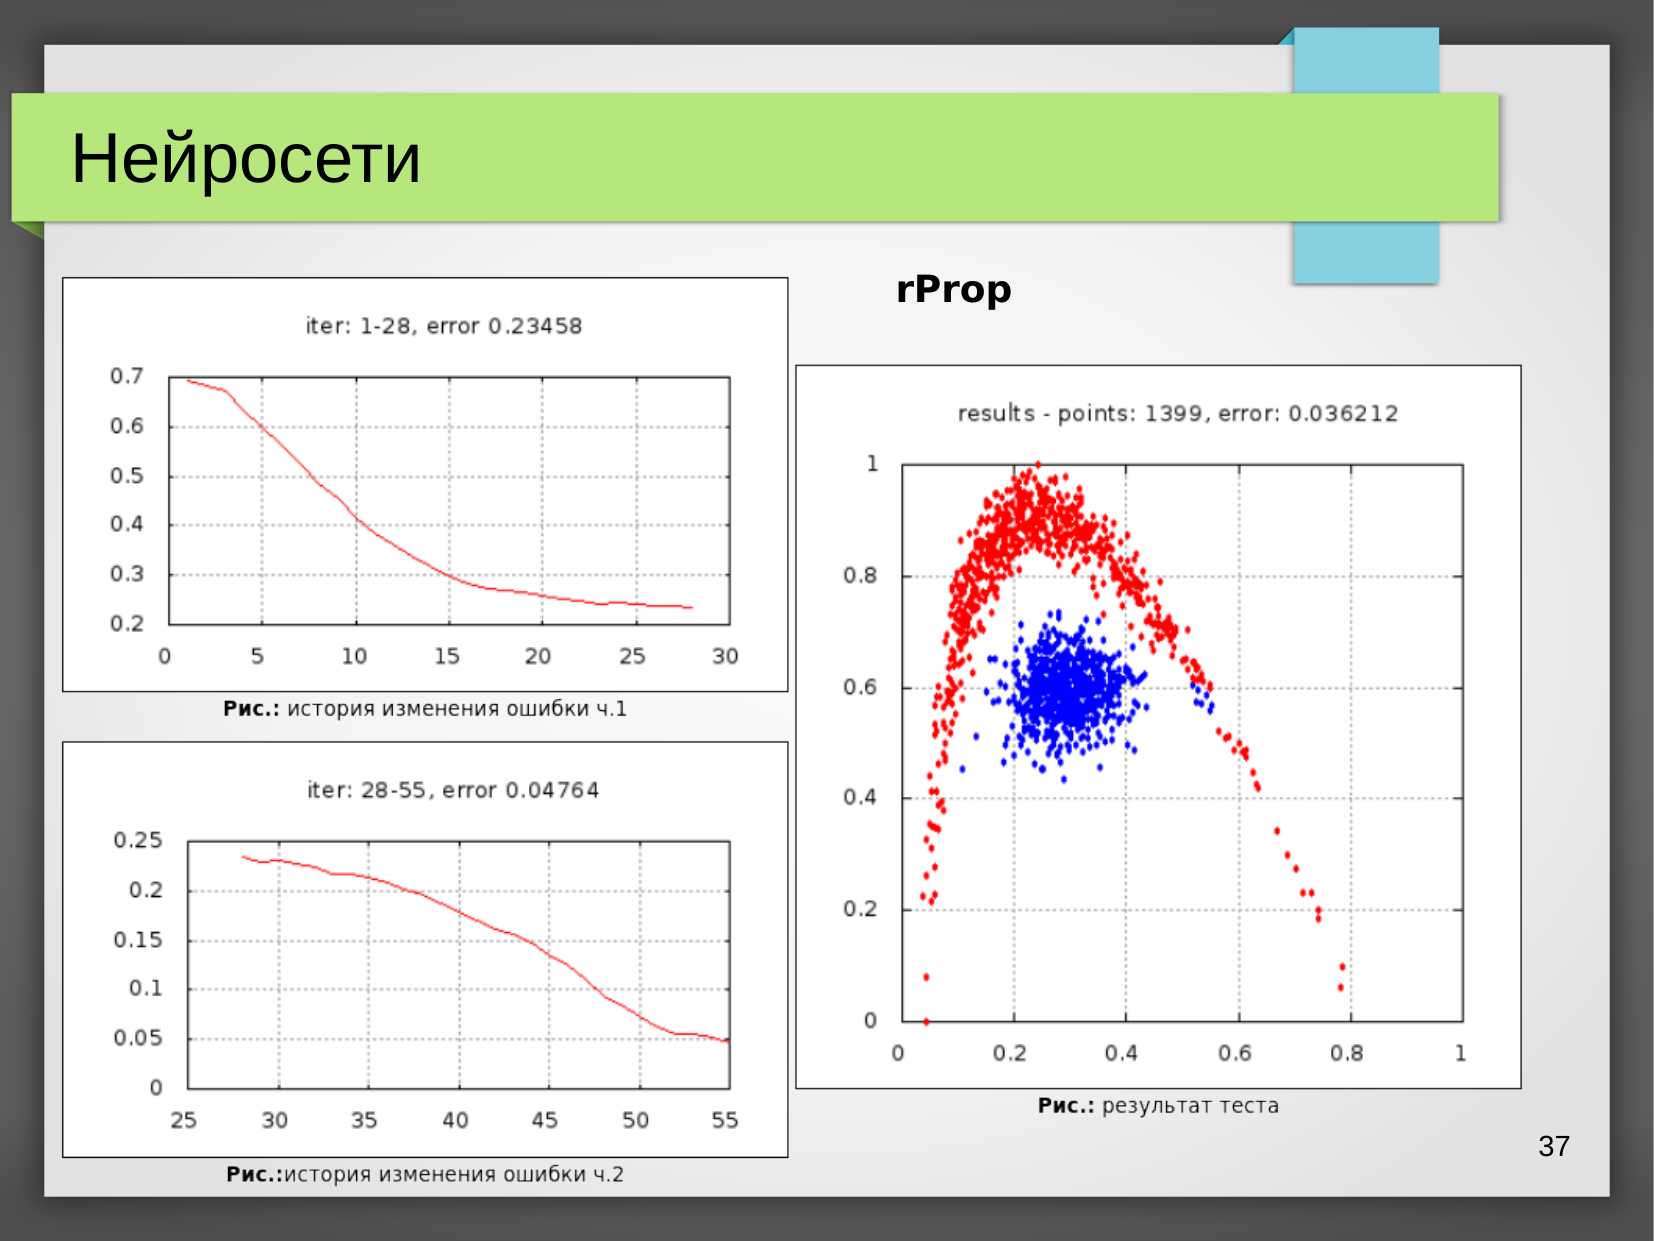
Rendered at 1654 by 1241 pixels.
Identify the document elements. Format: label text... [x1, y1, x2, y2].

title Нейросети [70, 118, 1205, 199]
picture [0, 0, 1654, 1241]
text_box rProp [880, 260, 1028, 319]
